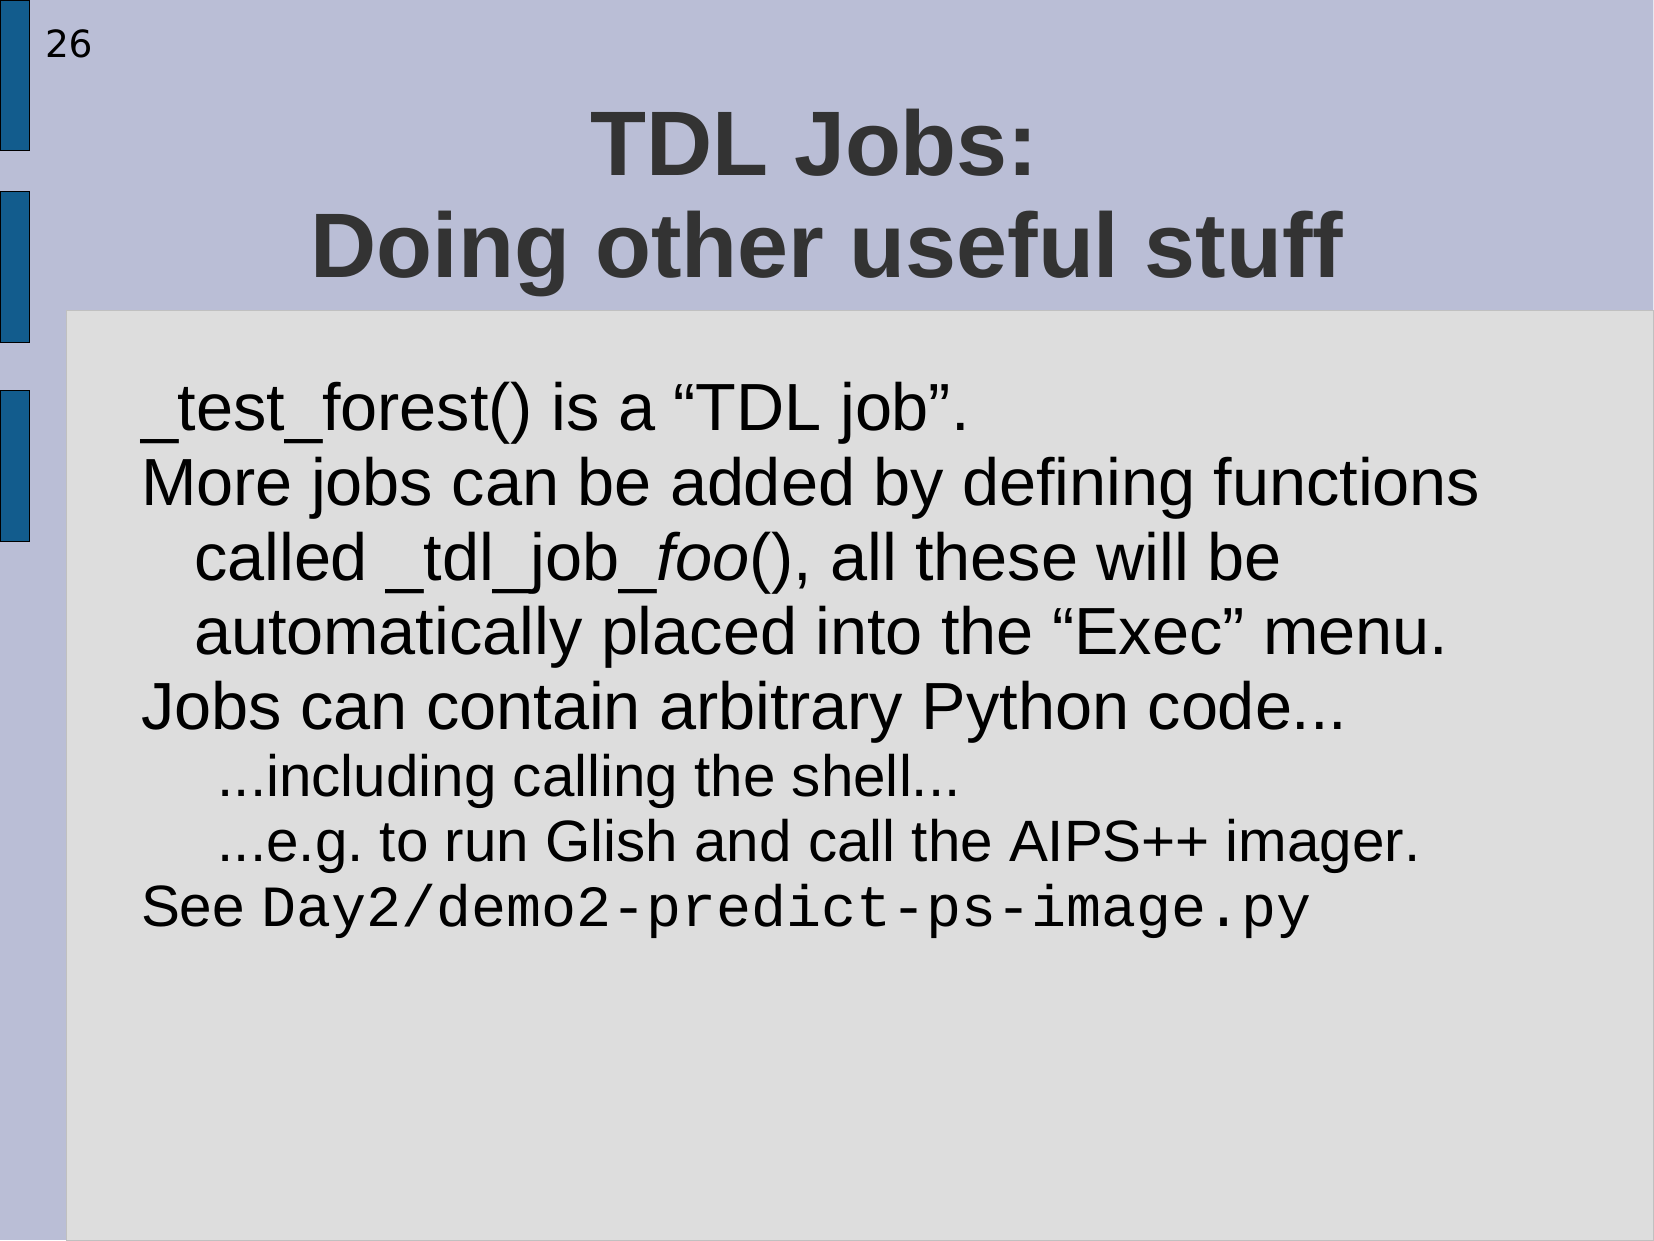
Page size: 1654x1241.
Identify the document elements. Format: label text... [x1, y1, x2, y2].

text_box [32, 15, 267, 89]
list _test_forest() is a “TDL job”. More jobs can be added by defining functions called _tdl_job_foo(), all these will be automatically placed into the “Exec” menu. Jobs can contain arbitrary Python code... ...including calling the shell... ...e.g. to run Glish and call the AIPS++ imager. See Day2/demo2-predict-ps-image.py [123, 370, 1536, 1186]
title TDL Jobs: Doing other useful stuff [121, 87, 1534, 302]
